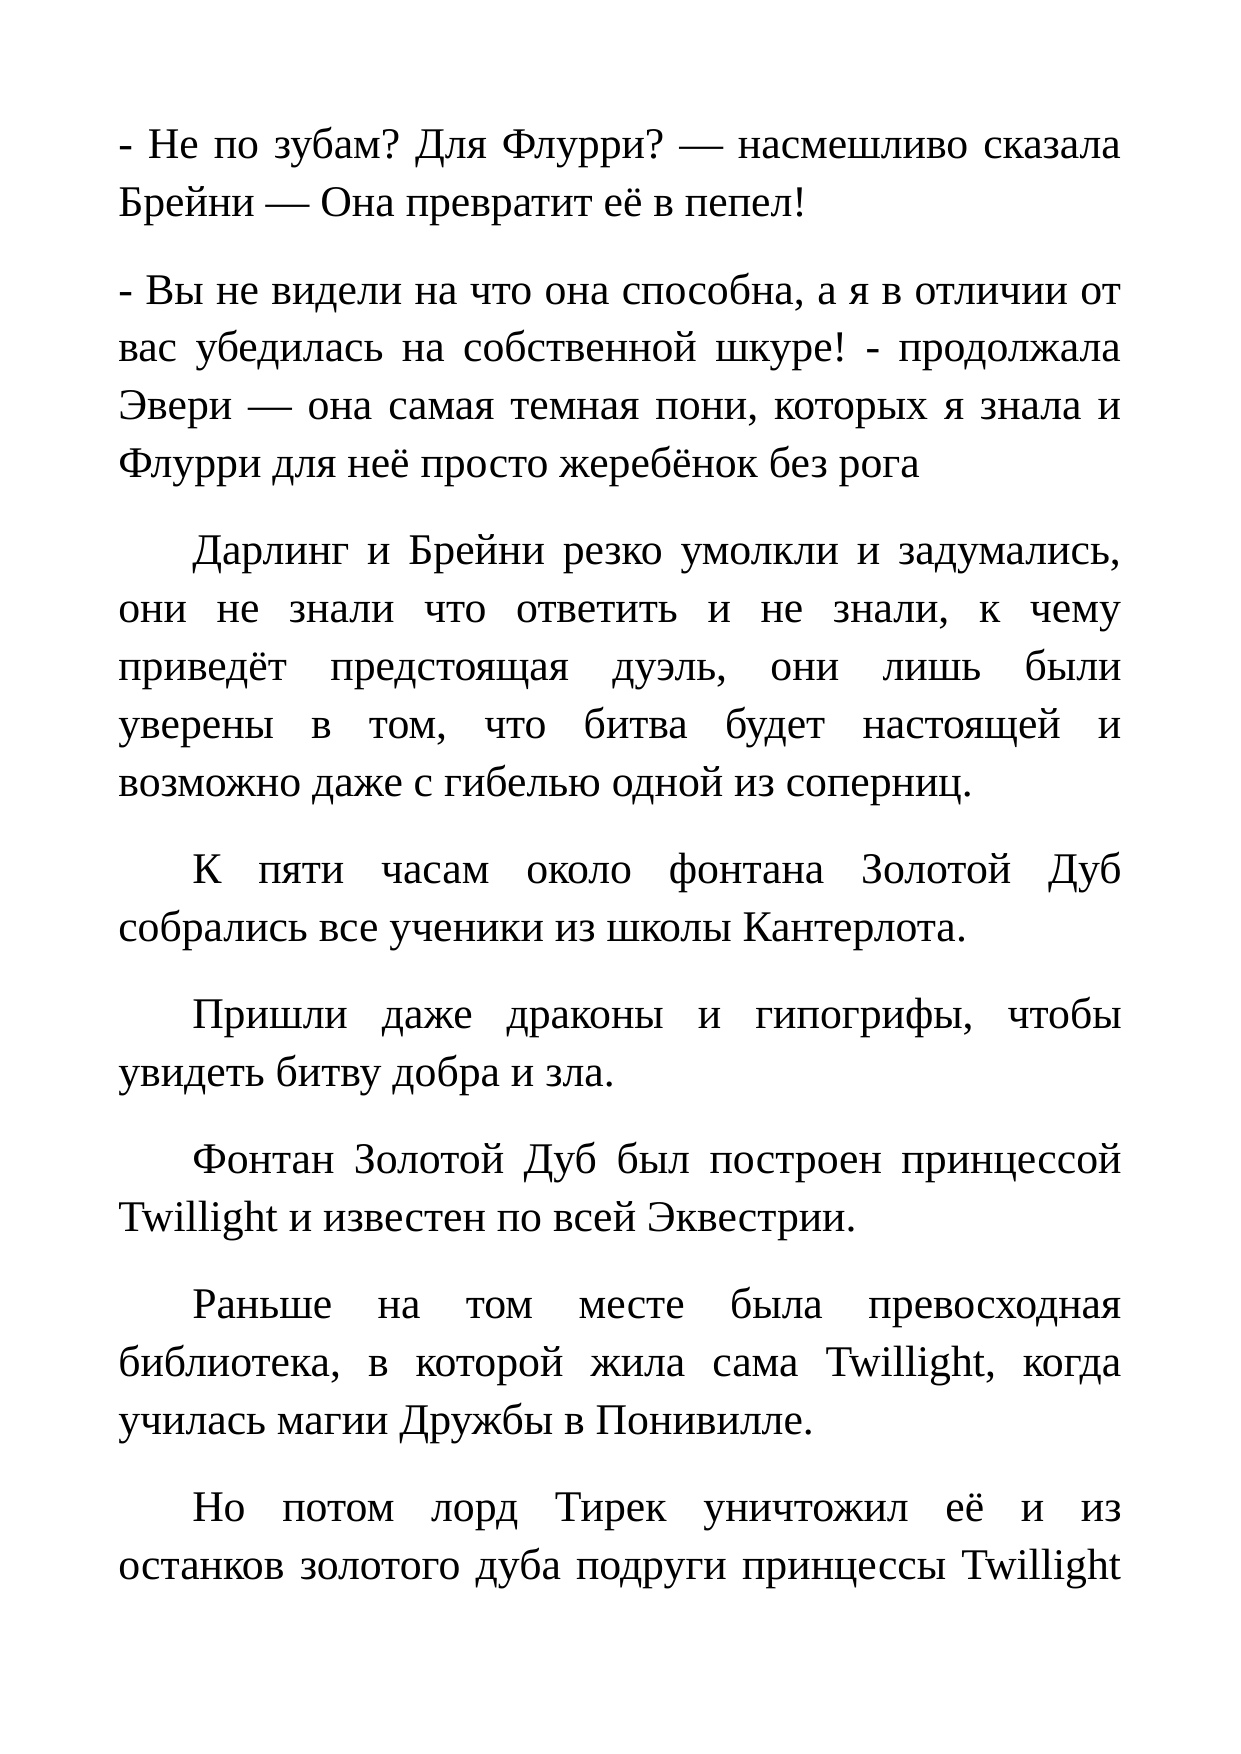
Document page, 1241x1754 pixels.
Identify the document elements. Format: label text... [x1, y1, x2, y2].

text - Вы не видели на что она способна, а я в отличии от вас убедилась на собственной шкуре! - продолжала Эвери — она самая темная пони, которых я знала и Флурри для неё просто жеребёнок без рога [118, 263, 1122, 487]
text Но потом лорд Тирек уничтожил её и из останков золотого дуба подруги принцессы Twillight [118, 1481, 1122, 1589]
text Дарлинг и Брейни резко умолкли и задумались, они не знали что ответить и не знали, к чему приведёт предстоящая дуэль, они лишь были уверены в том, что битва будет настоящей и возможно даже с гибелью одной из соперниц. [118, 524, 1122, 806]
text Пришли даже драконы и гипогрифы, чтобы увидеть битву добра и зла. [118, 988, 1122, 1096]
text - Не по зубам? Для Флурри? — насмешливо сказала Брейни — Она превратит её в пепел! [118, 118, 1122, 226]
text К пяти часам около фонтана Золотой Дуб собрались все ученики из школы Кантерлота. [118, 842, 1122, 951]
text Раньше на том месте была превосходная библиотека, в которой жила сама Twillight, когда училась магии Дружбы в Понивилле. [118, 1278, 1122, 1444]
text Фонтан Золотой Дуб был построен принцессой Twillight и известен по всей Эквестрии. [118, 1133, 1122, 1241]
